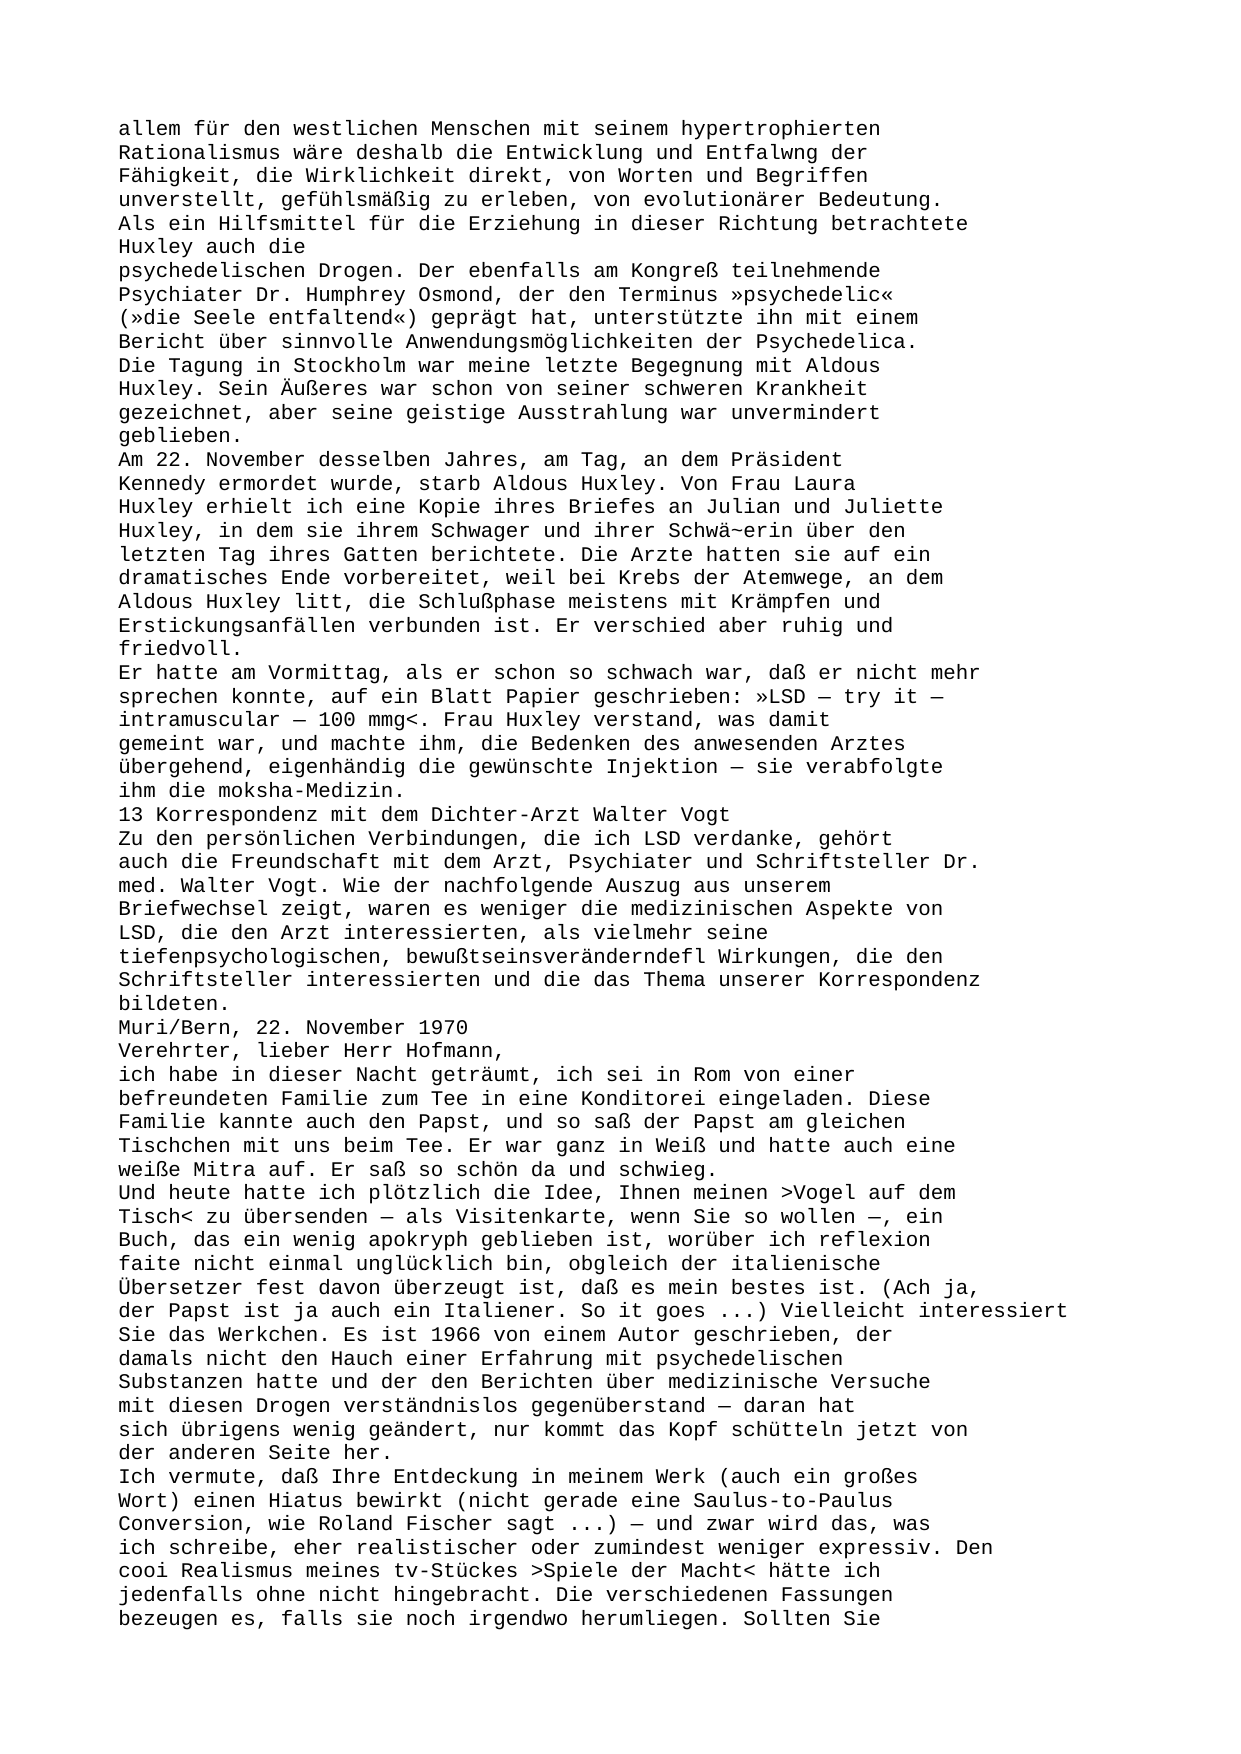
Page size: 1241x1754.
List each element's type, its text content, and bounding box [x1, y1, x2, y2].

text Zu den persönlichen Verbindungen, die ich LSD verdanke, gehört [118, 827, 1122, 851]
text Bericht über sinnvolle Anwendungsmöglichkeiten der Psychedelica. [118, 331, 1122, 354]
text Ich vermute, daß Ihre Entdeckung in meinem Werk (auch ein großes [118, 1466, 1122, 1489]
text jedenfalls ohne nicht hingebracht. Die verschiedenen Fassungen [118, 1584, 1122, 1608]
text Substanzen hatte und der den Berichten über medizinische Versuche [118, 1371, 1122, 1395]
text tiefenpsychologischen, bewußtseinsveränderndefl Wirkungen, die den [118, 946, 1122, 969]
text ihm die moksha-Medizin. [118, 780, 1122, 804]
text der Papst ist ja auch ein Italiener. So it goes ...) Vielleicht interessiert [118, 1300, 1122, 1324]
text Familie kannte auch den Papst, und so saß der Papst am gleichen [118, 1111, 1122, 1135]
text Buch, das ein wenig apokryph geblieben ist, worüber ich reflexion [118, 1229, 1122, 1253]
text übergehend, eigenhändig die gewünschte Injektion — sie verabfolgte [118, 757, 1122, 780]
text Fähigkeit, die Wirklichkeit direkt, von Worten und Begriffen [118, 165, 1122, 189]
text bezeugen es, falls sie noch irgendwo herumliegen. Sollten Sie [118, 1608, 1122, 1631]
text auch die Freundschaft mit dem Arzt, Psychiater und Schriftsteller Dr. [118, 851, 1122, 875]
text Schriftsteller interessierten und die das Thema unserer Korrespondenz [118, 969, 1122, 993]
text Wort) einen Hiatus bewirkt (nicht gerade eine Saulus-to-Paulus [118, 1489, 1122, 1513]
text Am 22. November desselben Jahres, am Tag, an dem Präsident [118, 449, 1122, 473]
text Huxley. Sein Äußeres war schon von seiner schweren Krankheit [118, 378, 1122, 402]
text 13 Korrespondenz mit dem Dichter-Arzt Walter Vogt [118, 804, 1122, 827]
text friedvoll. [118, 638, 1122, 662]
text (»die Seele entfaltend«) geprägt hat, unterstützte ihn mit einem [118, 307, 1122, 331]
text der anderen Seite her. [118, 1442, 1122, 1466]
text faite nicht einmal unglücklich bin, obgleich der italienische [118, 1253, 1122, 1277]
text bildeten. [118, 993, 1122, 1017]
text befreundeten Familie zum Tee in eine Konditorei eingeladen. Diese [118, 1088, 1122, 1111]
text damals nicht den Hauch einer Erfahrung mit psychedelischen [118, 1348, 1122, 1371]
text intramuscular — 100 mmg<. Frau Huxley verstand, was damit [118, 709, 1122, 733]
text Psychiater Dr. Humphrey Osmond, der den Terminus »psychedelic« [118, 284, 1122, 307]
text psychedelischen Drogen. Der ebenfalls am Kongreß teilnehmende [118, 260, 1122, 284]
text sich übrigens wenig geändert, nur kommt das Kopf schütteln jetzt von [118, 1419, 1122, 1442]
text dramatisches Ende vorbereitet, weil bei Krebs der Atemwege, an dem [118, 567, 1122, 591]
text Tisch< zu übersenden — als Visitenkarte, wenn Sie so wollen —‚ ein [118, 1206, 1122, 1229]
text allem für den westlichen Menschen mit seinem hypertrophierten [118, 118, 1122, 142]
text Rationalismus wäre deshalb die Entwicklung und Entfalwng der [118, 142, 1122, 165]
text Huxley erhielt ich eine Kopie ihres Briefes an Julian und Juliette [118, 496, 1122, 520]
text Tischchen mit uns beim Tee. Er war ganz in Weiß und hatte auch eine [118, 1135, 1122, 1158]
text ich schreibe, eher realistischer oder zumindest weniger expressiv. Den [118, 1537, 1122, 1561]
text ich habe in dieser Nacht geträumt, ich sei in Rom von einer [118, 1064, 1122, 1088]
text LSD, die den Arzt interessierten, als vielmehr seine [118, 922, 1122, 946]
text Die Tagung in Stockholm war meine letzte Begegnung mit Aldous [118, 354, 1122, 378]
text Huxley auch die [118, 236, 1122, 260]
text Kennedy ermordet wurde, starb Aldous Huxley. Von Frau Laura [118, 473, 1122, 496]
text unverstellt, gefühlsmäßig zu erleben, von evolutionärer Bedeutung. [118, 189, 1122, 213]
text Conversion, wie Roland Fischer sagt ...) — und zwar wird das, was [118, 1513, 1122, 1537]
text weiße Mitra auf. Er saß so schön da und schwieg. [118, 1158, 1122, 1182]
text letzten Tag ihres Gatten berichtete. Die Arzte hatten sie auf ein [118, 544, 1122, 567]
text Sie das Werkchen. Es ist 1966 von einem Autor geschrieben, der [118, 1324, 1122, 1348]
text geblieben. [118, 426, 1122, 449]
text Erstickungsanfällen verbunden ist. Er verschied aber ruhig und [118, 615, 1122, 638]
text cooi Realismus meines tv-Stückes >Spiele der Macht< hätte ich [118, 1561, 1122, 1584]
text Und heute hatte ich plötzlich die Idee, Ihnen meinen >Vogel auf dem [118, 1182, 1122, 1206]
text Huxley, in dem sie ihrem Schwager und ihrer Schwä~erin über den [118, 520, 1122, 544]
text mit diesen Drogen verständnislos gegenüberstand — daran hat [118, 1395, 1122, 1419]
text med. Walter Vogt. Wie der nachfolgende Auszug aus unserem [118, 875, 1122, 898]
text Er hatte am Vormittag, als er schon so schwach war, daß er nicht mehr [118, 662, 1122, 686]
text Muri/Bern, 22. November 1970 [118, 1017, 1122, 1040]
text Verehrter, lieber Herr Hofmann, [118, 1040, 1122, 1064]
text gezeichnet, aber seine geistige Ausstrahlung war unvermindert [118, 402, 1122, 426]
text Übersetzer fest davon überzeugt ist, daß es mein bestes ist. (Ach ja, [118, 1277, 1122, 1300]
text Briefwechsel zeigt, waren es weniger die medizinischen Aspekte von [118, 898, 1122, 922]
text sprechen konnte, auf ein Blatt Papier geschrieben: »LSD — try it — [118, 686, 1122, 709]
text gemeint war, und machte ihm, die Bedenken des anwesenden Arztes [118, 733, 1122, 757]
text Als ein Hilfsmittel für die Erziehung in dieser Richtung betrachtete [118, 213, 1122, 236]
text Aldous Huxley litt, die Schlußphase meistens mit Krämpfen und [118, 591, 1122, 615]
